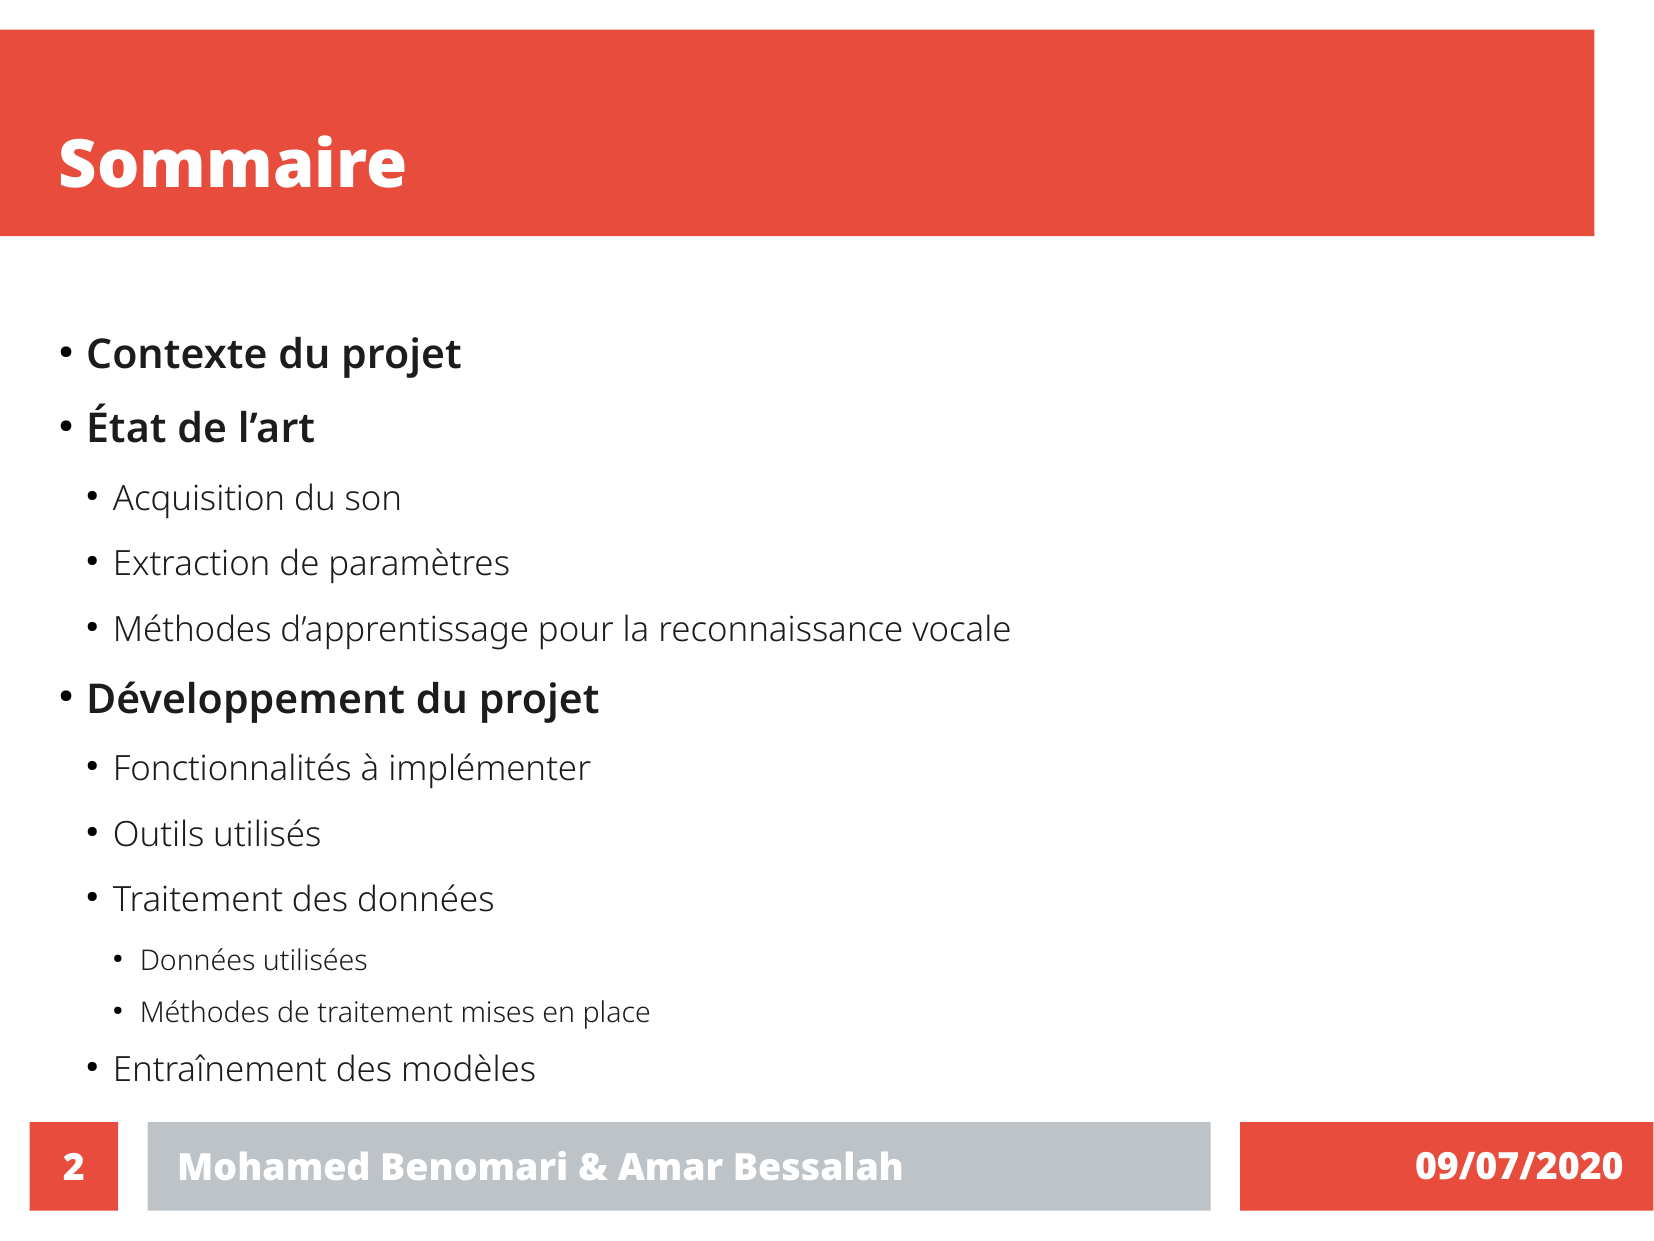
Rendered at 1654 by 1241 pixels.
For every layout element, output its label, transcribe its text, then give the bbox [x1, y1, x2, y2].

list Contexte du projet État de l’art Acquisition du son Extraction de paramètres Méthodes d’apprentissage pour la reconnaissance vocale Développement du projet Fonctionnalités à implémenter Outils utilisés Traitement des données Données utilisées Méthodes de traitement mises en place Entraînement des modèles [59, 324, 1565, 1093]
title Sommaire [59, 59, 1595, 207]
